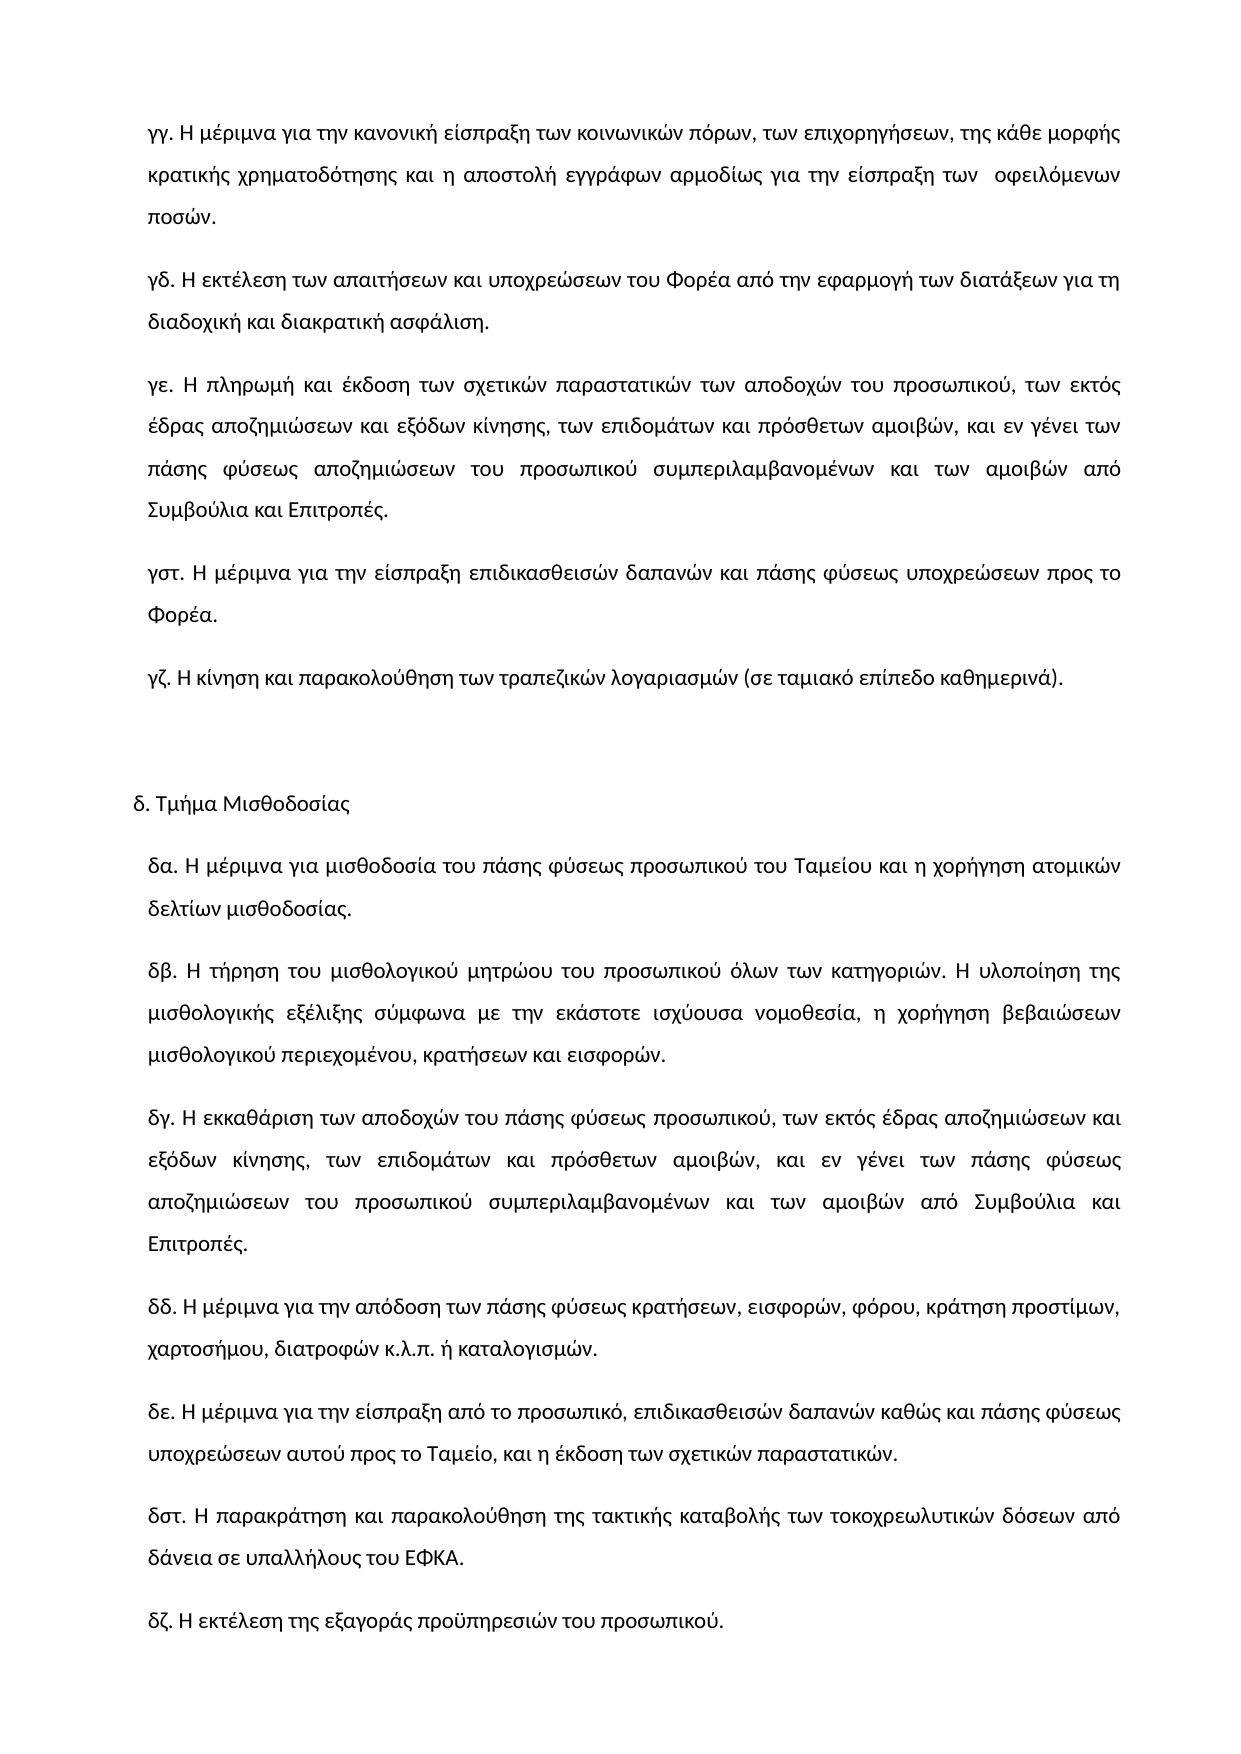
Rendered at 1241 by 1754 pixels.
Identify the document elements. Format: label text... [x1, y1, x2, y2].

text γδ. Η εκτέλεση των απαιτήσεων και υποχρεώσεων του Φορέα από την εφαρμογή των διατάξεων για τη διαδοχική και διακρατική ασφάλιση. [148, 265, 1122, 335]
text δα. Η μέριμνα για μισθοδοσία του πάσης φύσεως προσωπικού του Ταμείου και η χορήγηση ατομικών δελτίων μισθοδοσίας. [148, 852, 1122, 922]
text γγ. Η μέριμνα για την κανονική είσπραξη των κοινωνικών πόρων, των επιχορηγήσεων, της κάθε μορφής κρατικής χρηματοδότησης και η αποστολή εγγράφων αρμοδίως για την είσπραξη των οφειλόμενων ποσών. [148, 118, 1122, 230]
text δ. Τμήμα Μισθοδοσίας [133, 789, 1122, 817]
text γστ. Η μέριμνα για την είσπραξη επιδικασθεισών δαπανών και πάσης φύσεως υποχρεώσεων προς το Φορέα. [148, 558, 1122, 628]
text δστ. Η παρακράτηση και παρακολούθηση της τακτικής καταβολής των τοκοχρεωλυτικών δόσεων από δάνεια σε υπαλλήλους του ΕΦΚΑ. [148, 1502, 1122, 1572]
text δβ. Η τήρηση του μισθολογικού μητρώου του προσωπικού όλων των κατηγοριών. Η υλοποίηση της μισθολογικής εξέλιξης σύμφωνα με την εκάστοτε ισχύουσα νομοθεσία, η χορήγηση βεβαιώσεων μισθολογικού περιεχομένου, κρατήσεων και εισφορών. [148, 956, 1122, 1068]
text γε. Η πληρωμή και έκδοση των σχετικών παραστατικών των αποδοχών του προσωπικού, των εκτός έδρας αποζημιώσεων και εξόδων κίνησης, των επιδομάτων και πρόσθετων αμοιβών, και εν γένει των πάσης φύσεως αποζημιώσεων του προσωπικού συμπεριλαμβανομένων και των αμοιβών από Συμβούλια και Επιτροπές. [148, 370, 1122, 524]
text δζ. Η εκτέλεση της εξαγοράς προϋπηρεσιών του προσωπικού. [148, 1606, 1122, 1634]
text δε. Η μέριμνα για την είσπραξη από το προσωπικό, επιδικασθεισών δαπανών καθώς και πάσης φύσεως υποχρεώσεων αυτού προς το Ταμείο, και η έκδοση των σχετικών παραστατικών. [148, 1397, 1122, 1467]
text γζ. Η κίνηση και παρακολούθηση των τραπεζικών λογαριασμών (σε ταμιακό επίπεδο καθημερινά). [148, 663, 1122, 691]
text δδ. Η μέριμνα για την απόδοση των πάσης φύσεως κρατήσεων, εισφορών, φόρου, κράτηση προστίμων, χαρτοσήμου, διατροφών κ.λ.π. ή καταλογισμών. [148, 1292, 1122, 1362]
text δγ. Η εκκαθάριση των αποδοχών του πάσης φύσεως προσωπικού, των εκτός έδρας αποζημιώσεων και εξόδων κίνησης, των επιδομάτων και πρόσθετων αμοιβών, και εν γένει των πάσης φύσεως αποζημιώσεων του προσωπικού συμπεριλαμβανομένων και των αμοιβών από Συμβούλια και Επιτροπές. [148, 1103, 1122, 1257]
